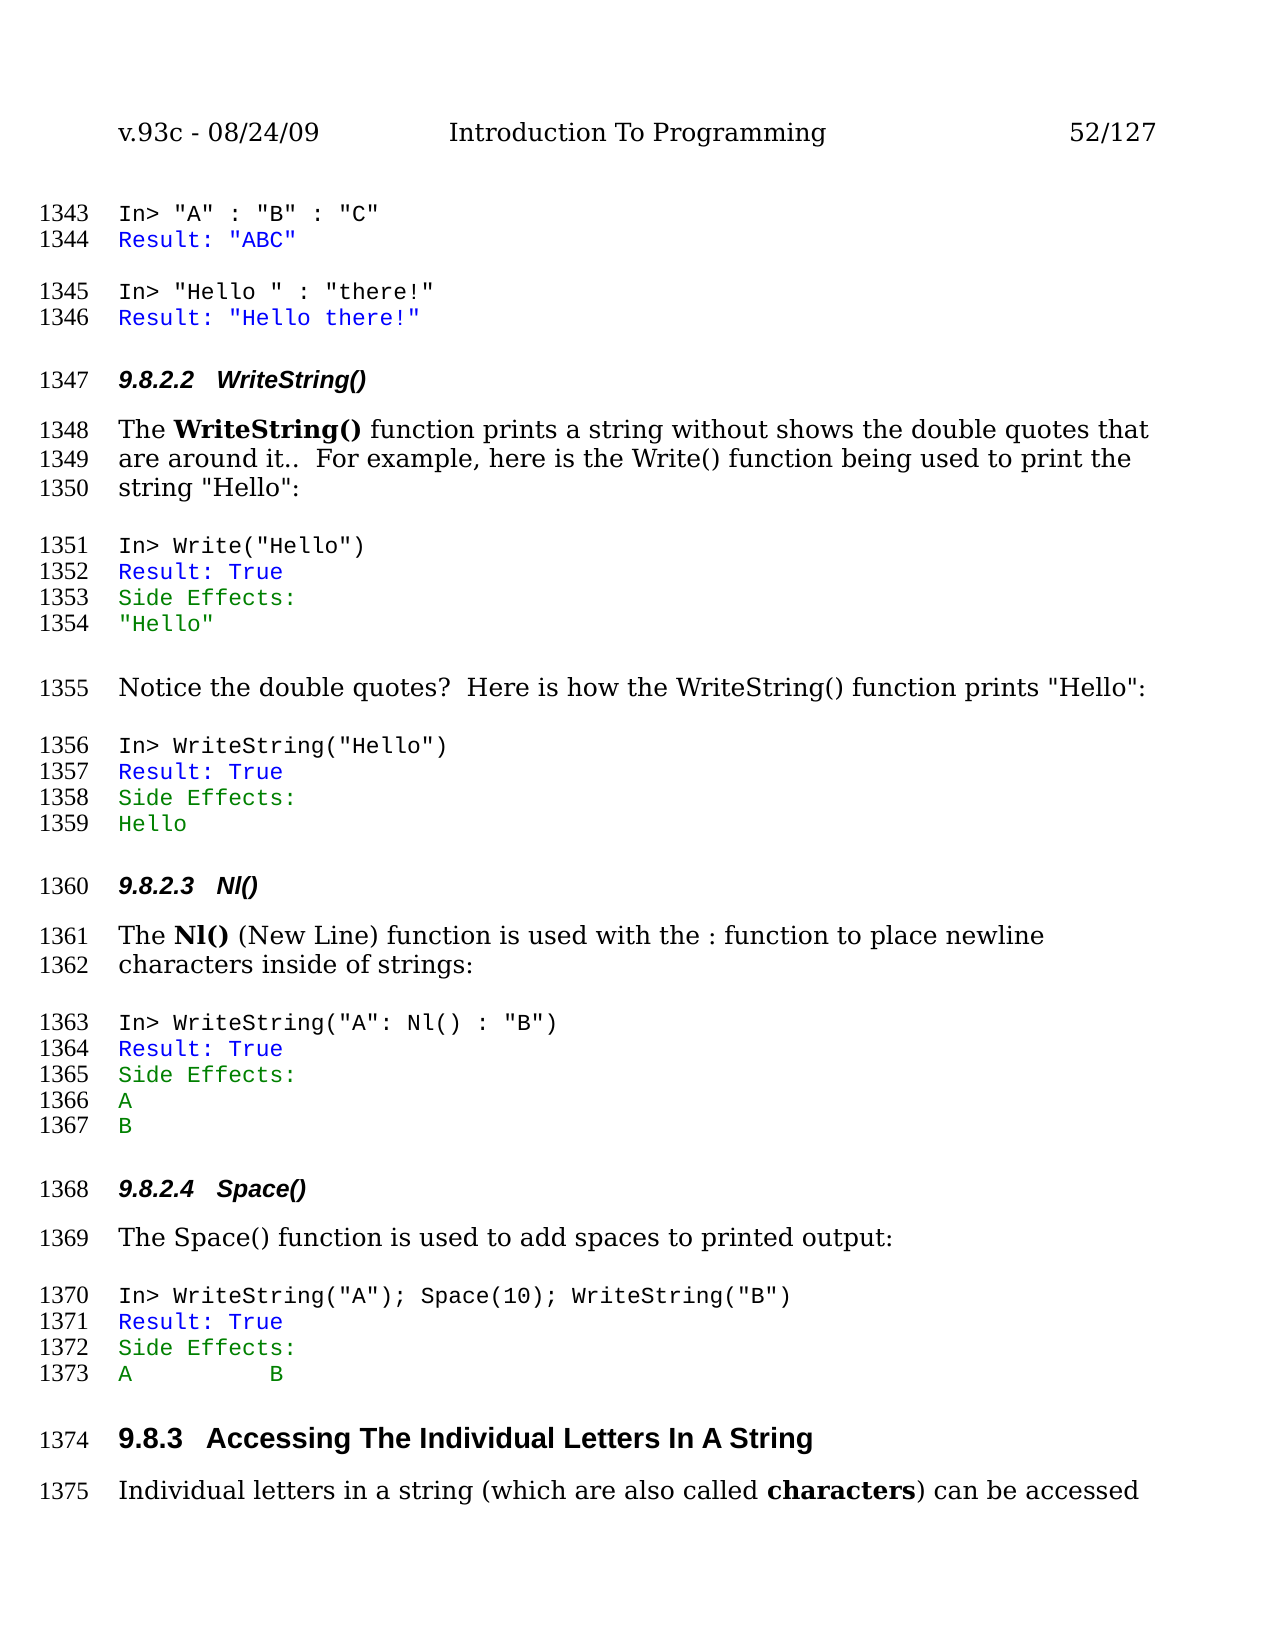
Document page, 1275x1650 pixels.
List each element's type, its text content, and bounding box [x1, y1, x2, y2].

text In> "A" : "B" : "C" [118, 203, 1157, 229]
text Result: "Hello there!" [118, 306, 1157, 332]
text Notice the double quotes? Here is how the WriteString() function prints "Hello": [118, 673, 1157, 702]
text The Nl() (New Line) function is used with the : function to place newline characters inside of strings: [118, 921, 1157, 979]
subtitle Accessing The Individual Letters In A String [118, 1421, 1157, 1455]
text In> WriteString("A"); Space(10); WriteString("B") [118, 1284, 1157, 1310]
subtitle WriteString() [118, 365, 1157, 394]
text Side Effects: [118, 786, 1157, 812]
text In> WriteString("A": Nl() : "B") [118, 1011, 1157, 1037]
text The WriteString() function prints a string without shows the double quotes that are around it.. For example, here is the Write() function being used to print the string "Hello": [118, 415, 1157, 503]
text Result: True [118, 561, 1157, 586]
text Side Effects: [118, 1063, 1157, 1089]
text Result: True [118, 1310, 1157, 1336]
text A B [118, 1362, 1157, 1388]
text Result: True [118, 1037, 1157, 1063]
text Side Effects: [118, 1336, 1157, 1362]
text Result: "ABC" [118, 229, 1157, 254]
text "Hello" [118, 612, 1157, 638]
subtitle Space() [118, 1174, 1157, 1202]
text In> Write("Hello") [118, 534, 1157, 561]
text The Space() function is used to add spaces to printed output: [118, 1223, 1157, 1252]
text Hello [118, 812, 1157, 838]
text Side Effects: [118, 586, 1157, 612]
text A [118, 1089, 1157, 1115]
subtitle Nl() [118, 871, 1157, 900]
text In> WriteString("Hello") [118, 734, 1157, 760]
text Result: True [118, 760, 1157, 786]
text B [118, 1115, 1157, 1141]
text In> "Hello " : "there!" [118, 281, 1157, 306]
text Individual letters in a string (which are also called characters) can be accessed [118, 1476, 1157, 1505]
